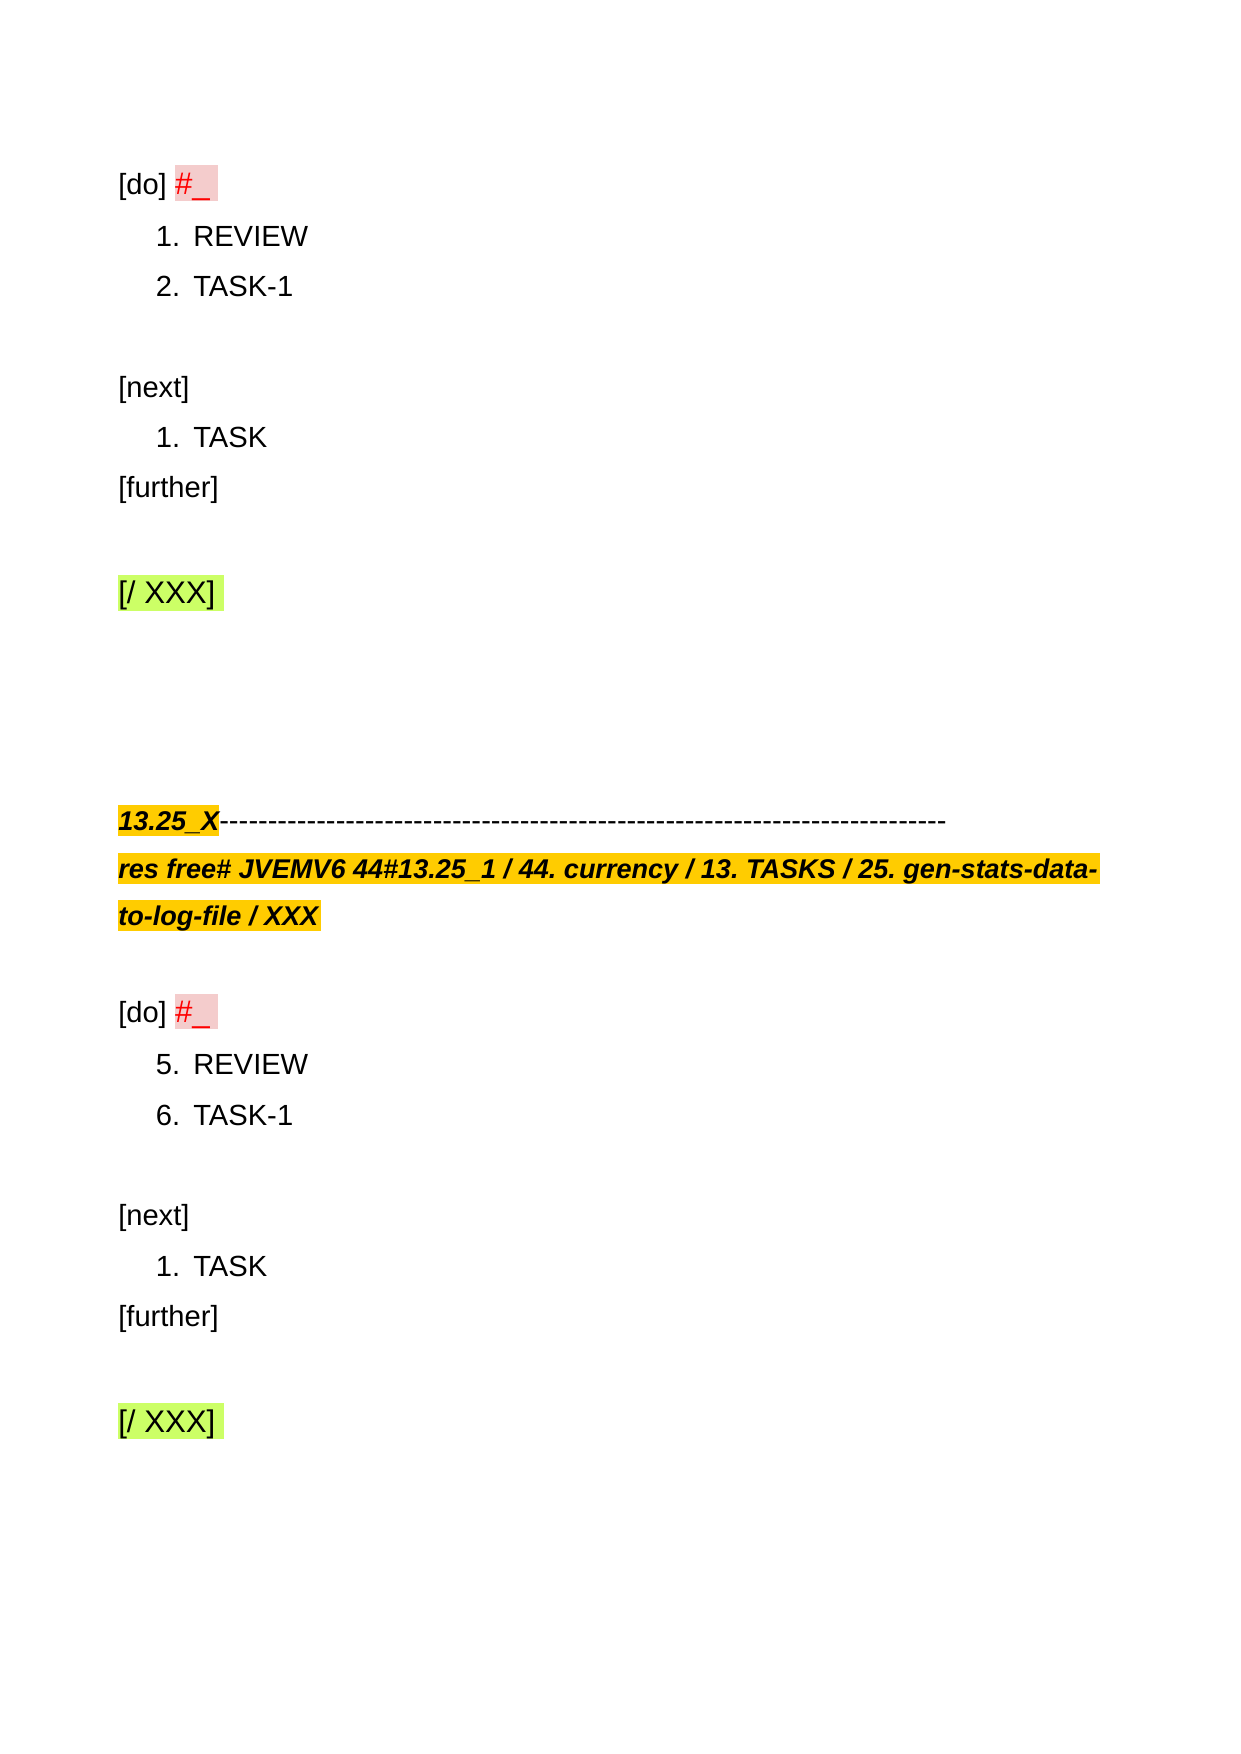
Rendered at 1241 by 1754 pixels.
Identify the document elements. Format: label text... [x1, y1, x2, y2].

text [do] #_ [118, 165, 1122, 201]
text [next] [118, 370, 1122, 403]
list TASK-1 [156, 1098, 1122, 1131]
list REVIEW [156, 1047, 1122, 1081]
list TASK [156, 420, 1122, 454]
text res free# JVEMV6 44#13.25_1 / 44. currency / 13. TASKS / 25. gen-stats-data-to-log-file / XXX [118, 853, 1122, 931]
text [next] [118, 1198, 1122, 1232]
text [further] [118, 1299, 1122, 1332]
list REVIEW [156, 219, 1122, 252]
text [do] #_ [118, 993, 1122, 1029]
list TASK-1 [156, 269, 1122, 303]
text [/ XXX] [118, 521, 1122, 611]
list TASK [156, 1248, 1122, 1282]
text [further] [118, 470, 1122, 504]
text 13.25_X--------------------------------------------------------------------------- [118, 802, 1122, 836]
text [/ XXX] [118, 1349, 1122, 1439]
